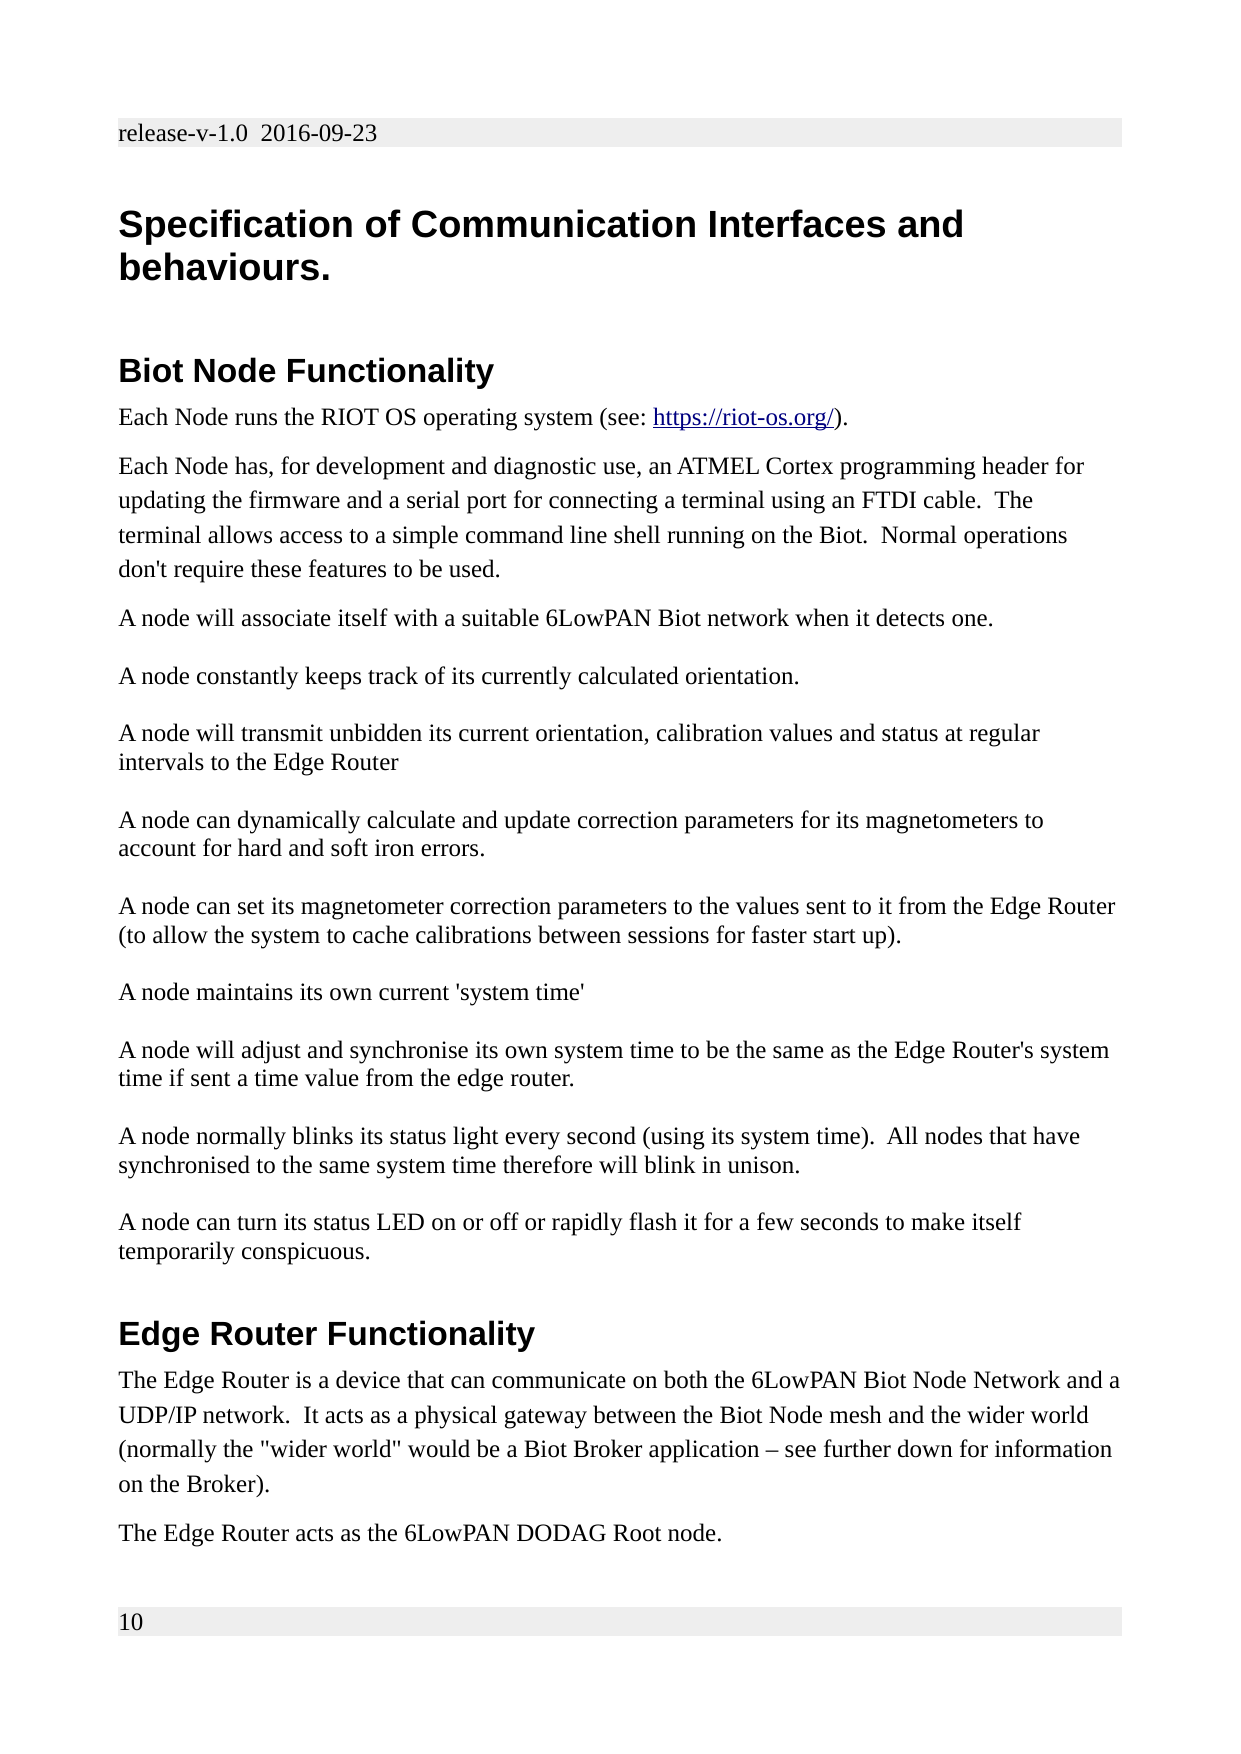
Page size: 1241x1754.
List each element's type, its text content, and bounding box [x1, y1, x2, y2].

text A node can dynamically calculate and update correction parameters for its magnetometers to account for hard and soft iron errors. [118, 805, 1122, 862]
text The Edge Router is a device that can communicate on both the 6LowPAN Biot Node Network and a UDP/IP network. It acts as a physical gateway between the Biot Node mesh and the wider world (normally the "wider world" would be a Biot Broker application – see further down for information on the Broker). [118, 1365, 1122, 1498]
subtitle Specification of Communication Interfaces and behaviours. [118, 201, 1122, 289]
subtitle Biot Node Functionality [118, 351, 1122, 389]
text Each Node runs the RIOT OS operating system (see: https://riot-os.org/). [118, 402, 1122, 431]
text A node constantly keeps track of its currently calculated orientation. [118, 661, 1122, 690]
text The Edge Router acts as the 6LowPAN DODAG Root node. [118, 1518, 1122, 1547]
text A node will adjust and synchronise its own system time to be the same as the Edge Router's system time if sent a time value from the edge router. [118, 1035, 1122, 1092]
text Each Node has, for development and diagnostic use, an ATMEL Cortex programming header for updating the firmware and a serial port for connecting a terminal using an FTDI cable. The terminal allows access to a simple command line shell running on the Biot. Normal operations don't require these features to be used. [118, 451, 1122, 583]
text A node will transmit unbidden its current orientation, calibration values and status at regular intervals to the Edge Router [118, 718, 1122, 776]
text A node normally blinks its status light every second (using its system time). All nodes that have synchronised to the same system time therefore will blink in unison. [118, 1121, 1122, 1178]
text A node maintains its own current 'system time' [118, 977, 1122, 1006]
subtitle Edge Router Functionality [118, 1314, 1122, 1353]
text A node can turn its status LED on or off or rapidly flash it for a few seconds to make itself temporarily conspicuous. [118, 1207, 1122, 1265]
text A node can set its magnetometer correction parameters to the values sent to it from the Edge Router (to allow the system to cache calibrations between sessions for faster start up). [118, 891, 1122, 948]
text A node will associate itself with a suitable 6LowPAN Biot network when it detects one. [118, 603, 1122, 632]
